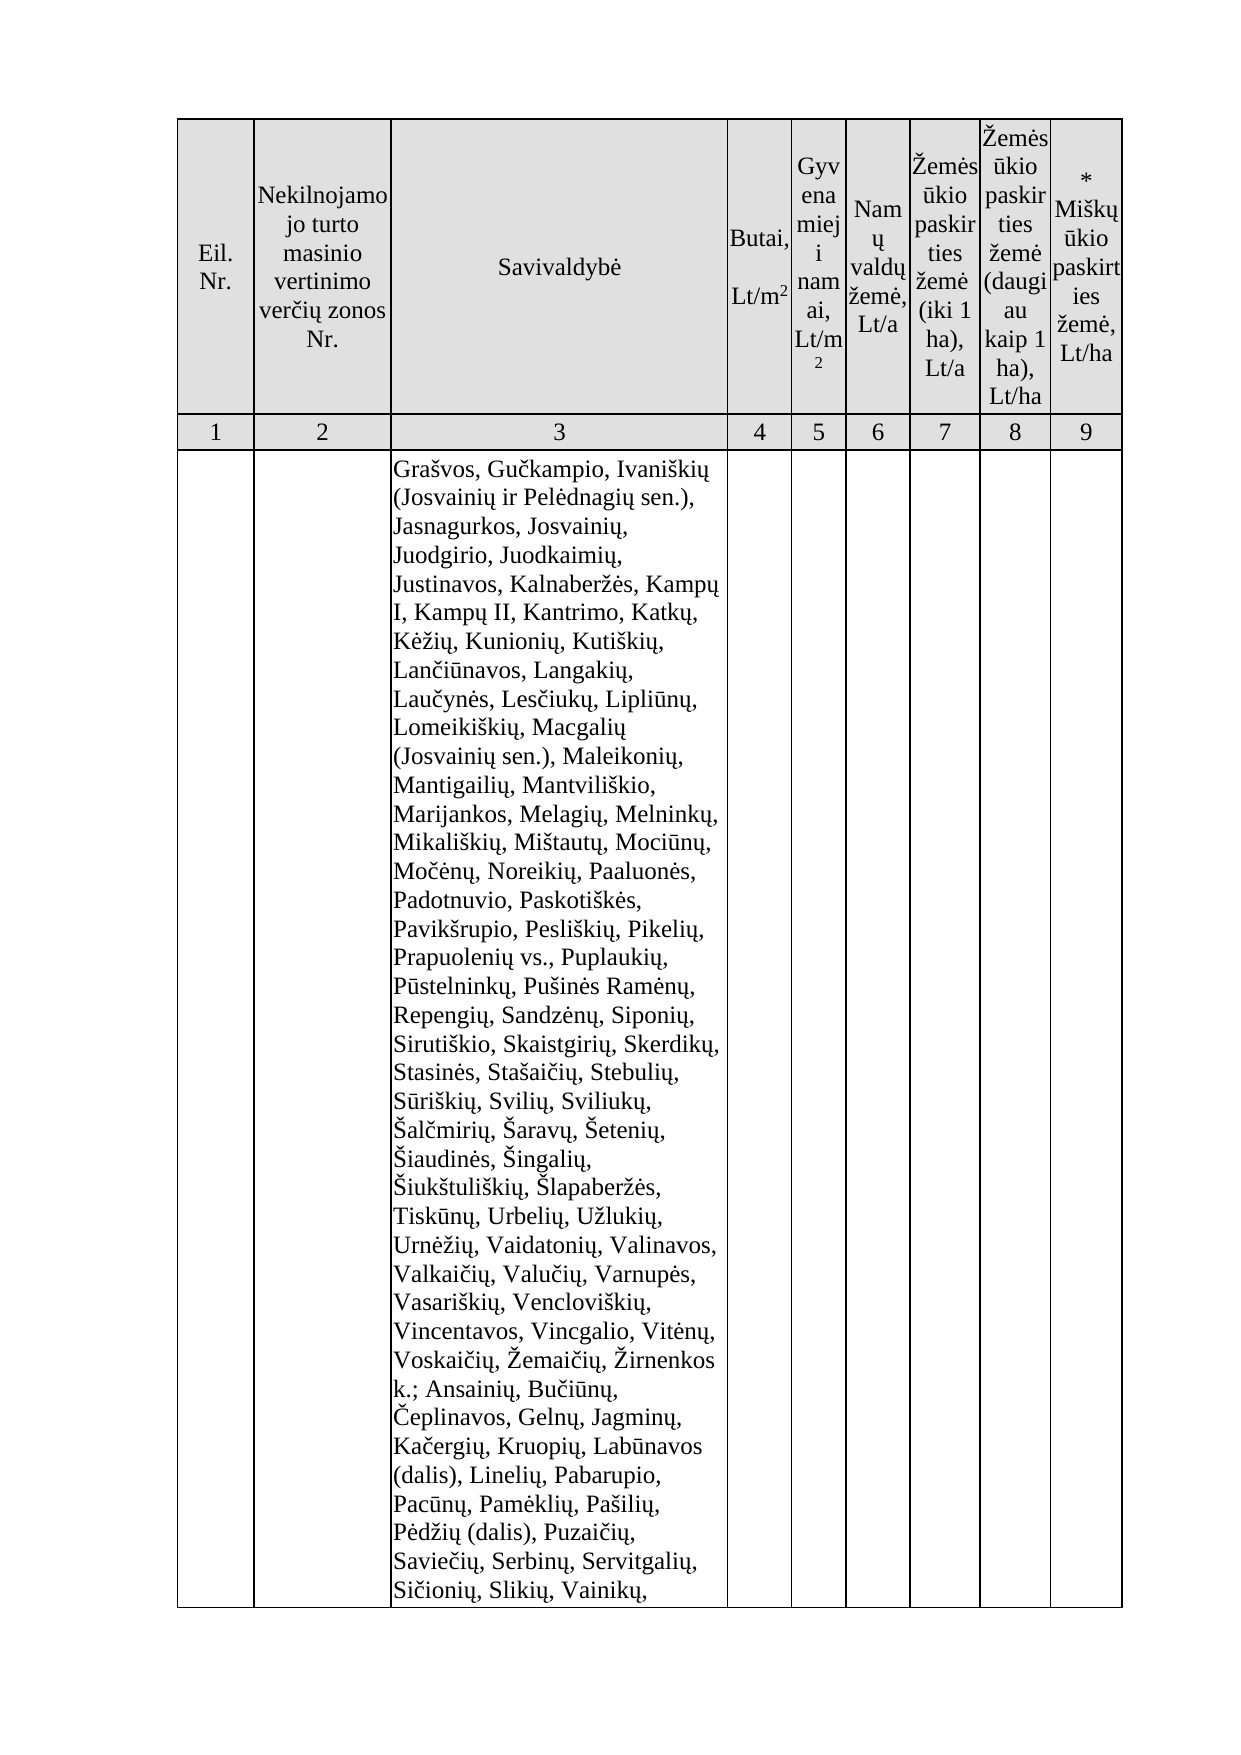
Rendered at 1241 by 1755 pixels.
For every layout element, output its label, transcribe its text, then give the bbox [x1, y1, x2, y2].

table_header Namų valdų žemė, Lt/a [847, 120, 909, 413]
table_cell 1 [178, 415, 253, 449]
table_cell 8 [981, 415, 1050, 449]
table_cell 7 [911, 415, 979, 449]
table_header Žemės ūkio paskirties žemė (iki 1 ha), Lt/a [911, 120, 979, 413]
table_header Nekilnojamojo turto masinio vertinimo verčių zonos Nr. [255, 120, 390, 413]
table_cell [981, 451, 1050, 1607]
table_cell [847, 451, 909, 1607]
table_cell 9 [1051, 415, 1121, 449]
table_header * Miškų ūkio paskirties žemė, Lt/ha [1051, 120, 1121, 413]
table_cell 5 [792, 415, 845, 449]
table_header Gyvenamieji namai, Lt/m2 [792, 120, 845, 413]
table_header Butai, Lt/m2 [728, 120, 791, 413]
table_cell [728, 451, 791, 1607]
table_cell [1051, 451, 1121, 1607]
table_cell [255, 451, 390, 1607]
table_header Eil. Nr. [178, 120, 253, 413]
table_cell 2 [255, 415, 390, 449]
table_cell [178, 451, 253, 1607]
table_cell 6 [847, 415, 909, 449]
table_cell [911, 451, 979, 1607]
table_cell [792, 451, 845, 1607]
table_header Žemės ūkio paskirties žemė (daugiau kaip 1 ha), Lt/ha [981, 120, 1050, 413]
table_cell 3 [392, 415, 727, 449]
table_cell 4 [728, 415, 791, 449]
table_header Savivaldybė [392, 120, 727, 413]
table_cell Grašvos, Gučkampio, Ivaniškių (Josvainių ir Pelėdnagių sen.), Jasnagurkos, Josvainių, Juodgirio, Juodkaimių, Justinavos, Kalnaberžės, Kampų I, Kampų II, Kantrimo, Katkų, Kėžių, Kunionių, Kutiškių, Lančiūnavos, Langakių, Laučynės, Lesčiukų, Lipliūnų, Lomeikiškių, Macgalių (Josvainių sen.), Maleikonių, Mantigailių, Mantviliškio, Marijankos, Melagių, Melninkų, Mikališkių, Mištautų, Mociūnų, Močėnų, Noreikių, Paaluonės, Padotnuvio, Paskotiškės, Pavikšrupio, Pesliškių, Pikelių, Prapuolenių vs., Puplaukių, Pūstelninkų, Pušinės Ramėnų, Repengių, Sandzėnų, Siponių, Sirutiškio, Skaistgirių, Skerdikų, Stasinės, Stašaičių, Stebulių, Sūriškių, Svilių, Sviliukų, Šalčmirių, Šaravų, Šetenių, Šiaudinės, Šingalių, Šiukštuliškių, Šlapaberžės, Tiskūnų, Urbelių, Užlukių, Urnėžių, Vaidatonių, Valinavos, Valkaičių, Valučių, Varnupės, Vasariškių, Vencloviškių, Vincentavos, Vincgalio, Vitėnų, Voskaičių, Žemaičių, Žirnenkos k.; Ansainių, Bučiūnų, Čeplinavos, Gelnų, Jagminų, Kačergių, Kruopių, Labūnavos (dalis), Linelių, Pabarupio, Pacūnų, Pamėklių, Pašilių, Pėdžių (dalis), Puzaičių, Saviečių, Serbinų, Servitgalių, Sičionių, Slikių, Vainikų, [392, 451, 727, 1607]
